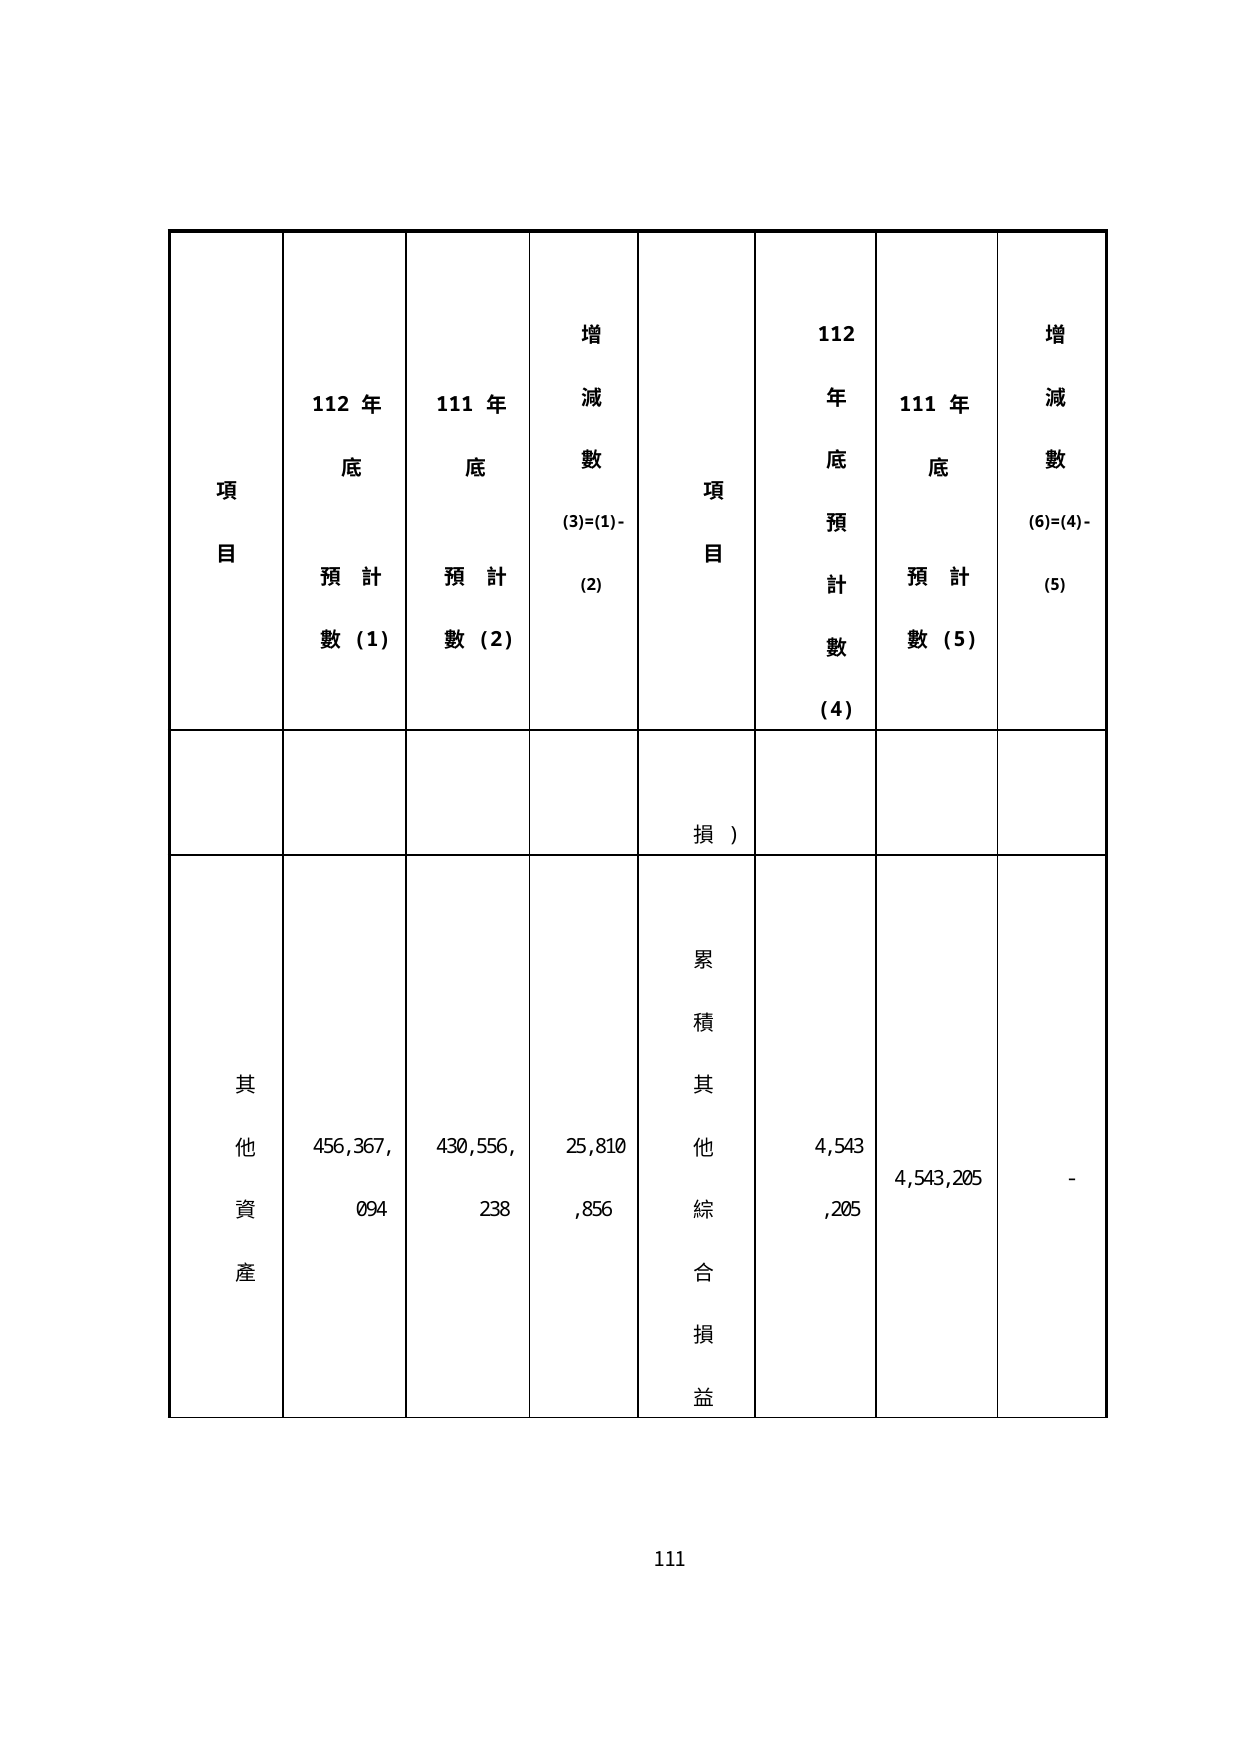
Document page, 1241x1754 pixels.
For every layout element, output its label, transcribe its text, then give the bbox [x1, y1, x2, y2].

table_cell - [998, 856, 1105, 1417]
table_cell 430,556,238 [407, 856, 529, 1417]
table_cell [877, 731, 997, 854]
table_cell 其他資產 [171, 856, 282, 1417]
table_header 項 目 [639, 233, 754, 729]
table_cell 4,543,205 [877, 856, 997, 1417]
table_cell 456,367,094 [284, 856, 405, 1417]
table_header 增減數 (3)=(1)-(2) [530, 233, 637, 729]
table_cell 25,810,856 [530, 856, 637, 1417]
table_header 112年底 預計數(1) [284, 233, 405, 729]
table_cell 4,543,205 [756, 856, 875, 1417]
table_header 增減數 (6)=(4)-(5) [998, 233, 1105, 729]
table_header 項 目 [171, 233, 282, 729]
table_cell [284, 731, 405, 854]
table_cell [756, 731, 875, 854]
table_cell 損) [639, 731, 754, 854]
table_cell [171, 731, 282, 854]
table_header 112年底 預計數(4) [756, 233, 875, 729]
table_cell [407, 731, 529, 854]
table_cell [530, 731, 637, 854]
table_cell 累積其他綜合損益 [639, 856, 754, 1417]
table_header 111年底 預計數(2) [407, 233, 529, 729]
table_cell [998, 731, 1105, 854]
table_header 111年底 預計數(5) [877, 233, 997, 729]
